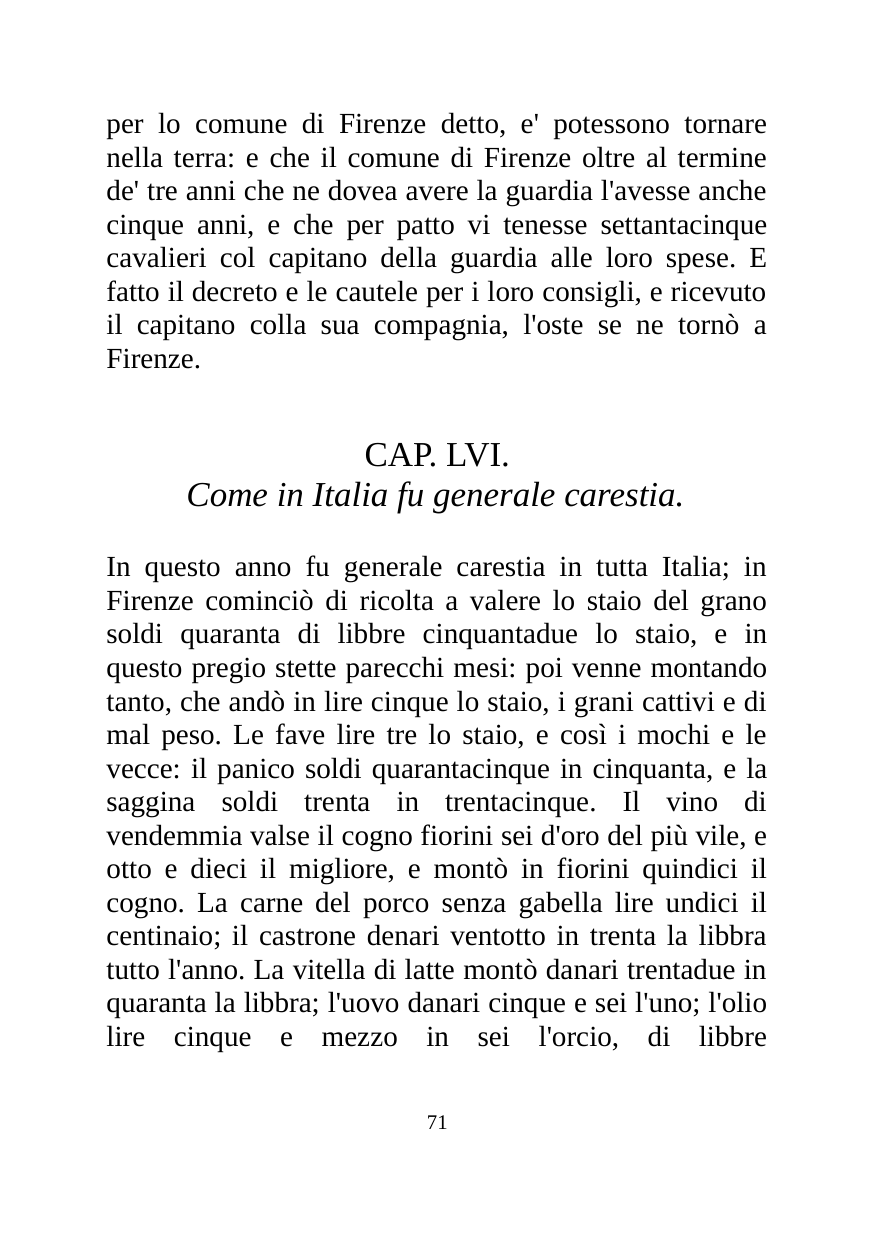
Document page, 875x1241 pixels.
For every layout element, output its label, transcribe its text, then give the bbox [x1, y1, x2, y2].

text per lo comune di Firenze detto, e' potessono tornare nella terra: e che il comune di Firenze oltre al termine de' tre anni che ne dovea avere la guardia l'avesse anche cinque anni, e che per patto vi tenesse settantacinque cavalieri col capitano della guardia alle loro spese. E fatto il decreto e le cautele per i loro consigli, e ricevuto il capitano colla sua compagnia, l'oste se ne tornò a Firenze. [106, 106, 768, 374]
text In questo anno fu generale carestia in tutta Italia; in Firenze cominciò di ricolta a valere lo staio del grano soldi quaranta di libbre cinquantadue lo staio, e in questo pregio stette parecchi mesi: poi venne montando tanto, che andò in lire cinque lo staio, i grani cattivi e di mal peso. Le fave lire tre lo staio, e così i mochi e le vecce: il panico soldi quarantacinque in cinquanta, e la saggina soldi trenta in trentacinque. Il vino di vendemmia valse il cogno fiorini sei d'oro del più vile, e otto e dieci il migliore, e montò in fiorini quindici il cogno. La carne del porco senza gabella lire undici il centinaio; il castrone denari ventotto in trenta la libbra tutto l'anno. La vitella di latte montò danari trentadue in quaranta la libbra; l'uovo danari cinque e sei l'uno; l'olio lire cinque e mezzo in sei l'orcio, di libbre [106, 549, 768, 1053]
subtitle CAP. LVI. Come in Italia fu generale carestia. [106, 434, 768, 514]
